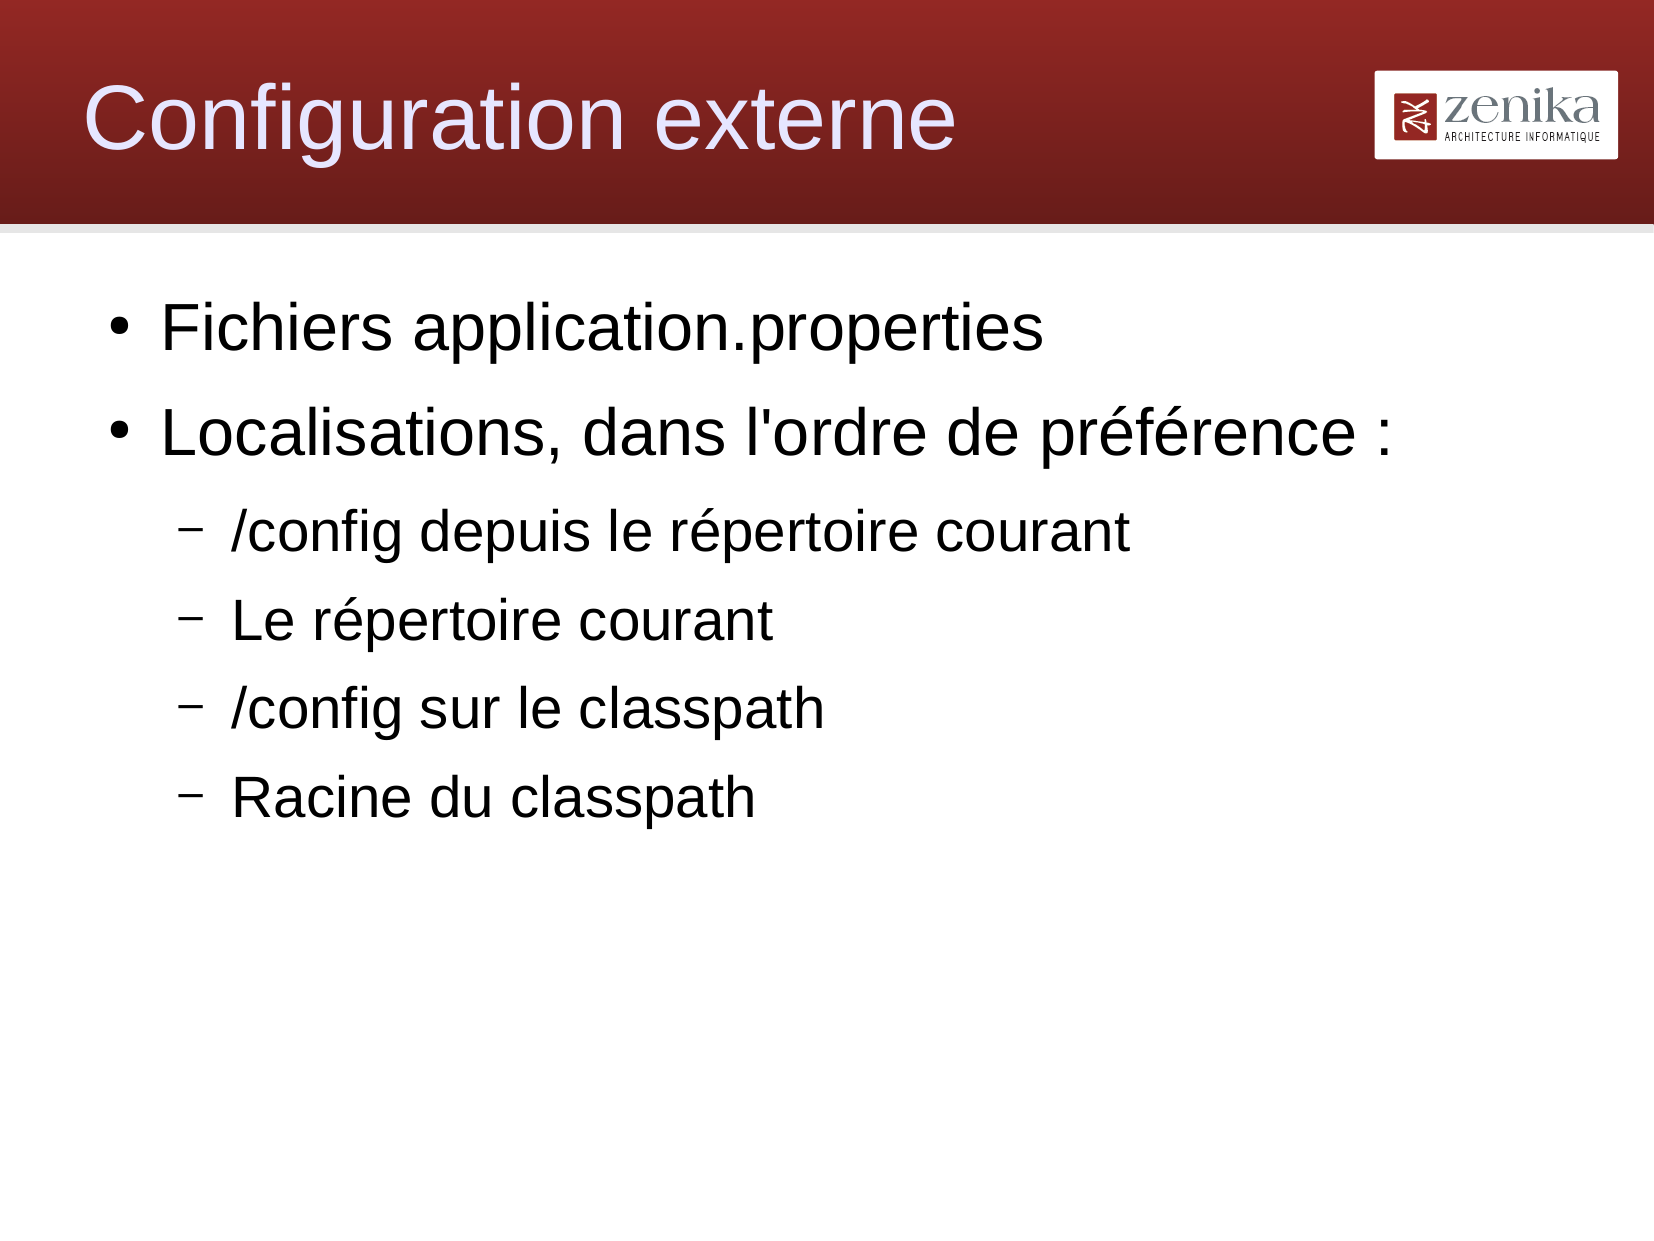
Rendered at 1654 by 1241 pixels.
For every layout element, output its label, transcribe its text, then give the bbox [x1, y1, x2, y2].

list Fichiers application.properties Localisations, dans l'ordre de préférence : /config depuis le répertoire courant Le répertoire courant /config sur le classpath Racine du classpath [90, 290, 1546, 1010]
picture [1571, 82, 1600, 149]
title Configuration externe [82, 13, 1571, 222]
